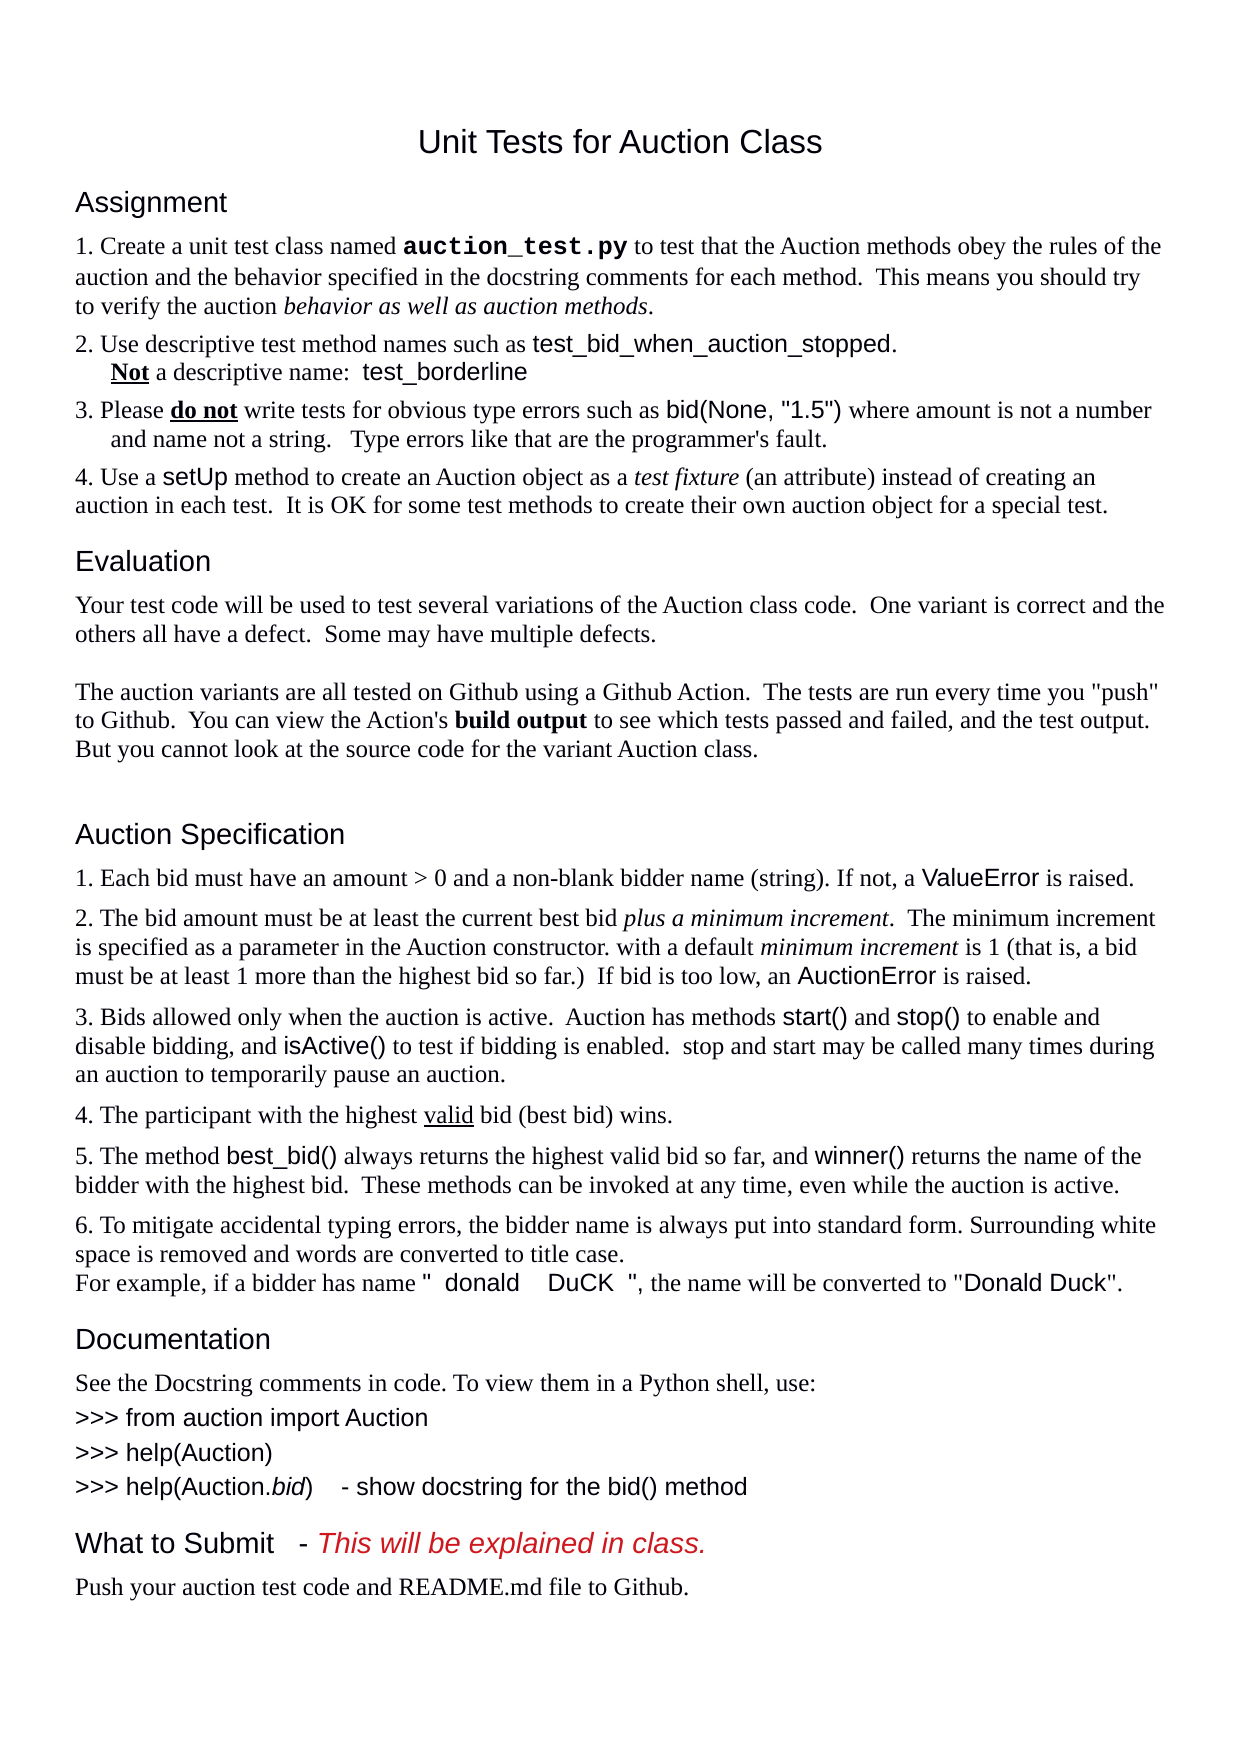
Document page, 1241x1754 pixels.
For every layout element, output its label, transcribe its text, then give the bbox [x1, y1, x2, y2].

subtitle Unit Tests for Auction Class [75, 122, 1165, 160]
text 2. The bid amount must be at least the current best bid plus a minimum increment. The minimum increment is specified as a parameter in the Auction constructor. with a default minimum increment is 1 (that is, a bid must be at least 1 more than the highest bid so far.) If bid is too low, an AuctionError is raised. [75, 903, 1165, 990]
text See the Docstring comments in code. To view them in a Python shell, use: [75, 1368, 1165, 1397]
text 3. Please do not write tests for obvious type errors such as bid(None, "1.5") where amount is not a number and name not a string. Type errors like that are the programmer's fault. [75, 395, 1165, 453]
subtitle Evaluation [75, 544, 1165, 578]
subtitle Assignment [75, 185, 1165, 219]
text >>> help(Auction) [75, 1438, 1165, 1466]
subtitle Documentation [75, 1322, 1165, 1356]
text Your test code will be used to test several variations of the Auction class code. One variant is correct and the others all have a defect. Some may have multiple defects. [75, 590, 1165, 648]
text 5. The method best_bid() always returns the highest valid bid so far, and winner() returns the name of the bidder with the highest bid. These methods can be invoked at any time, even while the auction is active. [75, 1141, 1165, 1199]
text >>> help(Auction.bid) - show docstring for the bid() method [75, 1472, 1165, 1501]
subtitle What to Submit - This will be explained in class. [75, 1526, 1165, 1560]
text Push your auction test code and README.md file to Github. [75, 1572, 1165, 1601]
text 3. Bids allowed only when the auction is active. Auction has methods start() and stop() to enable and disable bidding, and isActive() to test if bidding is enabled. stop and start may be called many times during an auction to temporarily pause an auction. [75, 1002, 1165, 1088]
text 1. Create a unit test class named auction_test.py to test that the Auction methods obey the rules of the auction and the behavior specified in the docstring comments for each method. This means you should try to verify the auction behavior as well as auction methods. [75, 231, 1165, 319]
subtitle Auction Specification [75, 817, 1165, 850]
text 1. Each bid must have an amount > 0 and a non-blank bidder name (string). If not, a ValueError is raised. [75, 863, 1165, 892]
text 6. To mitigate accidental typing errors, the bidder name is always put into standard form. Surrounding white space is removed and words are converted to title case. For example, if a bidder has name " donald DuCK ", the name will be converted to "Donald Duck". [75, 1211, 1165, 1297]
text 4. The participant with the highest valid bid (best bid) wins. [75, 1100, 1165, 1129]
text 2. Use descriptive test method names such as test_bid_when_auction_stopped. Not a descriptive name: test_borderline [75, 328, 1165, 386]
text >>> from auction import Auction [75, 1403, 1165, 1432]
text 4. Use a setUp method to create an Auction object as a test fixture (an attribute) instead of creating an auction in each test. It is OK for some test methods to create their own auction object for a special test. [75, 462, 1165, 519]
text The auction variants are all tested on Github using a Github Action. The tests are run every time you "push" to Github. You can view the Action's build output to see which tests passed and failed, and the test output. But you cannot look at the source code for the variant Auction class. [75, 677, 1165, 763]
